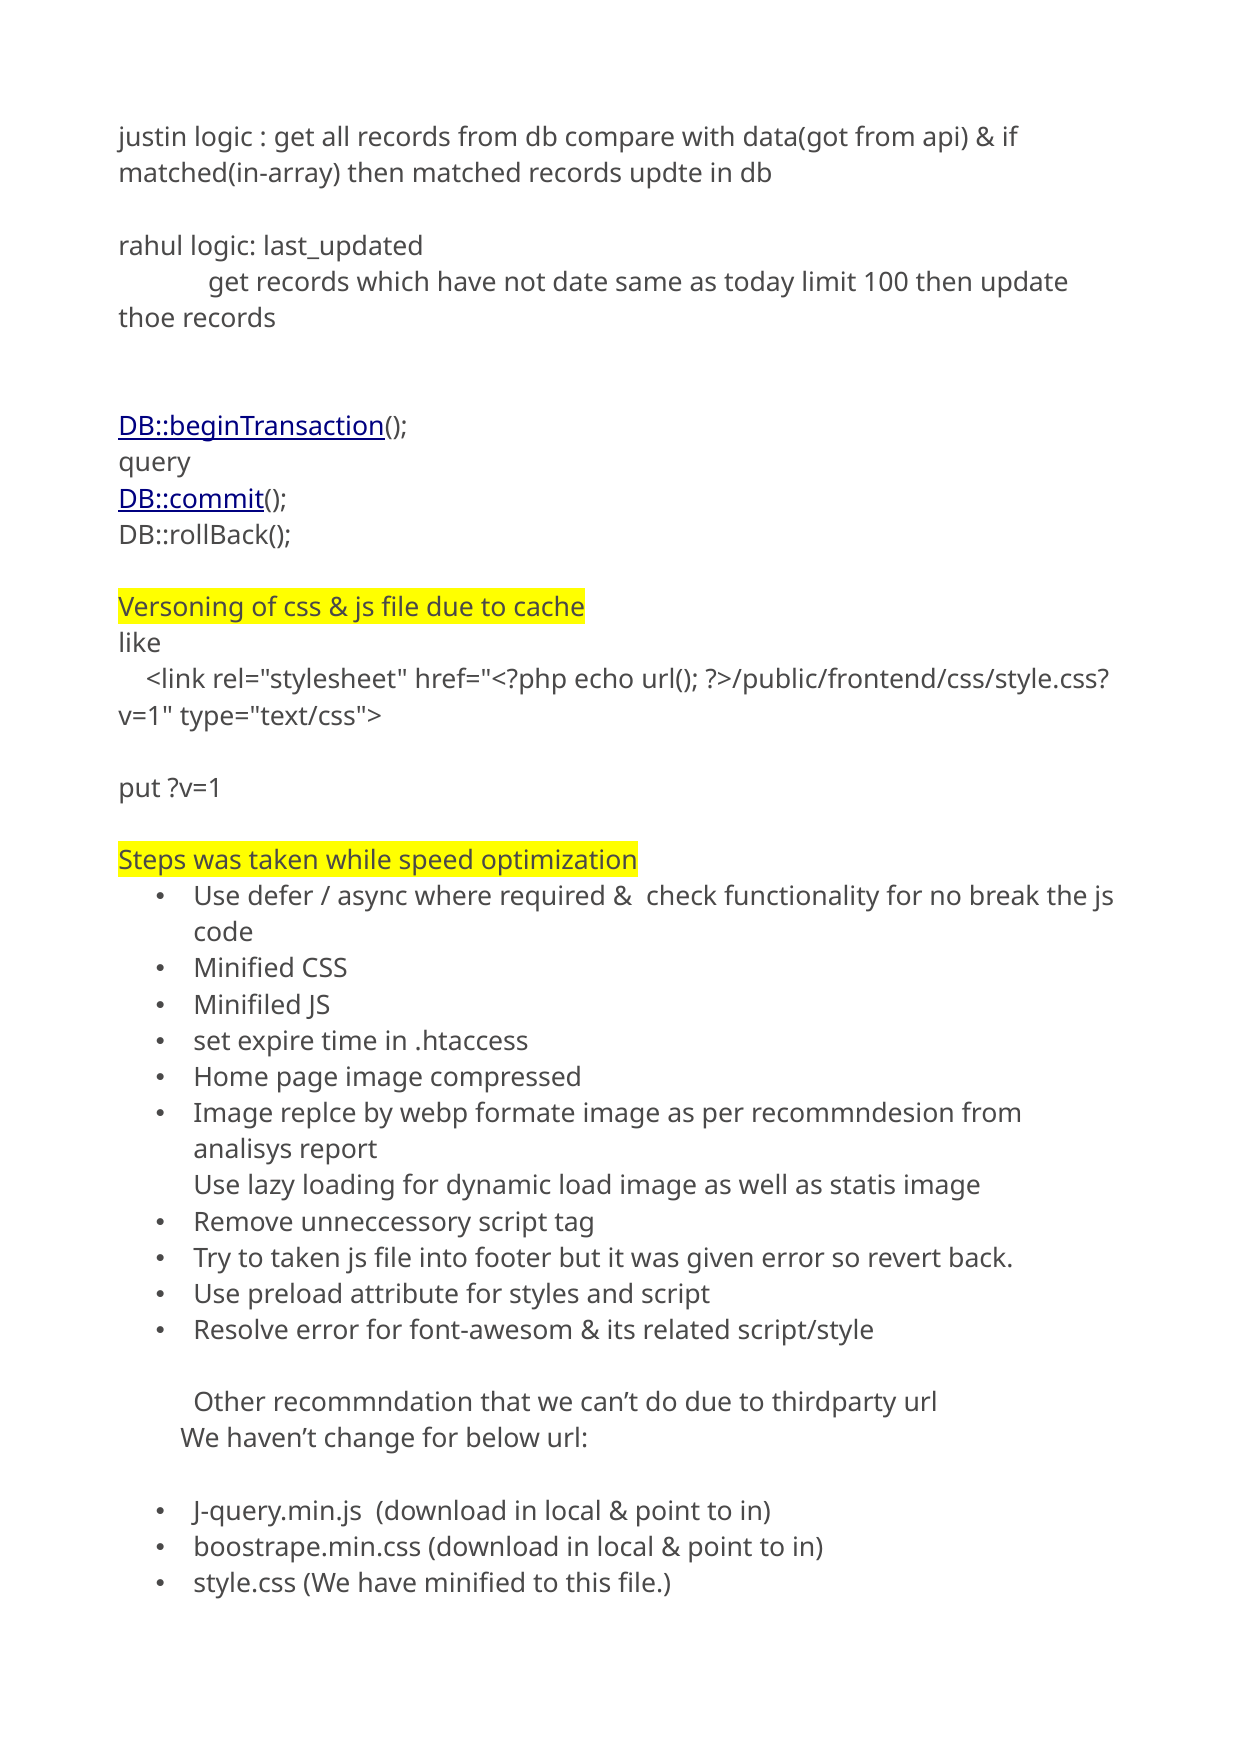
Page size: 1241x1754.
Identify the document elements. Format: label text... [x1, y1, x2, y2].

text like [118, 624, 1122, 660]
list style.css (We have minified to this file.) [156, 1564, 1122, 1600]
list boostrape.min.css (download in local & point to in) [156, 1528, 1122, 1564]
text DB::rollBack(); [118, 516, 1122, 552]
list Home page image compressed [156, 1058, 1122, 1094]
text Versoning of css & js file due to cache [118, 588, 1122, 624]
list Remove unneccessory script tag [156, 1202, 1122, 1239]
text Steps was taken while speed optimization [118, 841, 1122, 877]
list Minified CSS [156, 949, 1122, 986]
list Minifiled JS [156, 986, 1122, 1022]
list Resolve error for font-awesom & its related script/style Other recommndation that we can’t do due to thirdparty url [156, 1311, 1122, 1419]
text justin logic : get all records from db compare with data(got from api) & if matched(in-array) then matched records updte in db [118, 118, 1122, 190]
list J-query.min.js (download in local & point to in) [156, 1492, 1122, 1528]
text DB::commit(); [118, 479, 1122, 516]
text rahul logic: last_updated get records which have not date same as today limit 100 then update thoe records [118, 227, 1122, 335]
list Use preload attribute for styles and script [156, 1275, 1122, 1311]
text DB::beginTransaction(); [118, 407, 1122, 443]
list Use defer / async where required & check functionality for no break the js code [156, 877, 1122, 949]
text <link rel="stylesheet" href="<?php echo url(); ?>/public/frontend/css/style.css?v=1" type="text/css"> [118, 660, 1122, 733]
text We haven’t change for below url: [118, 1419, 1122, 1456]
list Try to taken js file into footer but it was given error so revert back. [156, 1239, 1122, 1275]
text put ?v=1 [118, 769, 1122, 805]
text query [118, 443, 1122, 479]
list set expire time in .htaccess [156, 1022, 1122, 1058]
list Image replce by webp formate image as per recommndesion from analisys report Use lazy loading for dynamic load image as well as statis image [156, 1094, 1122, 1202]
